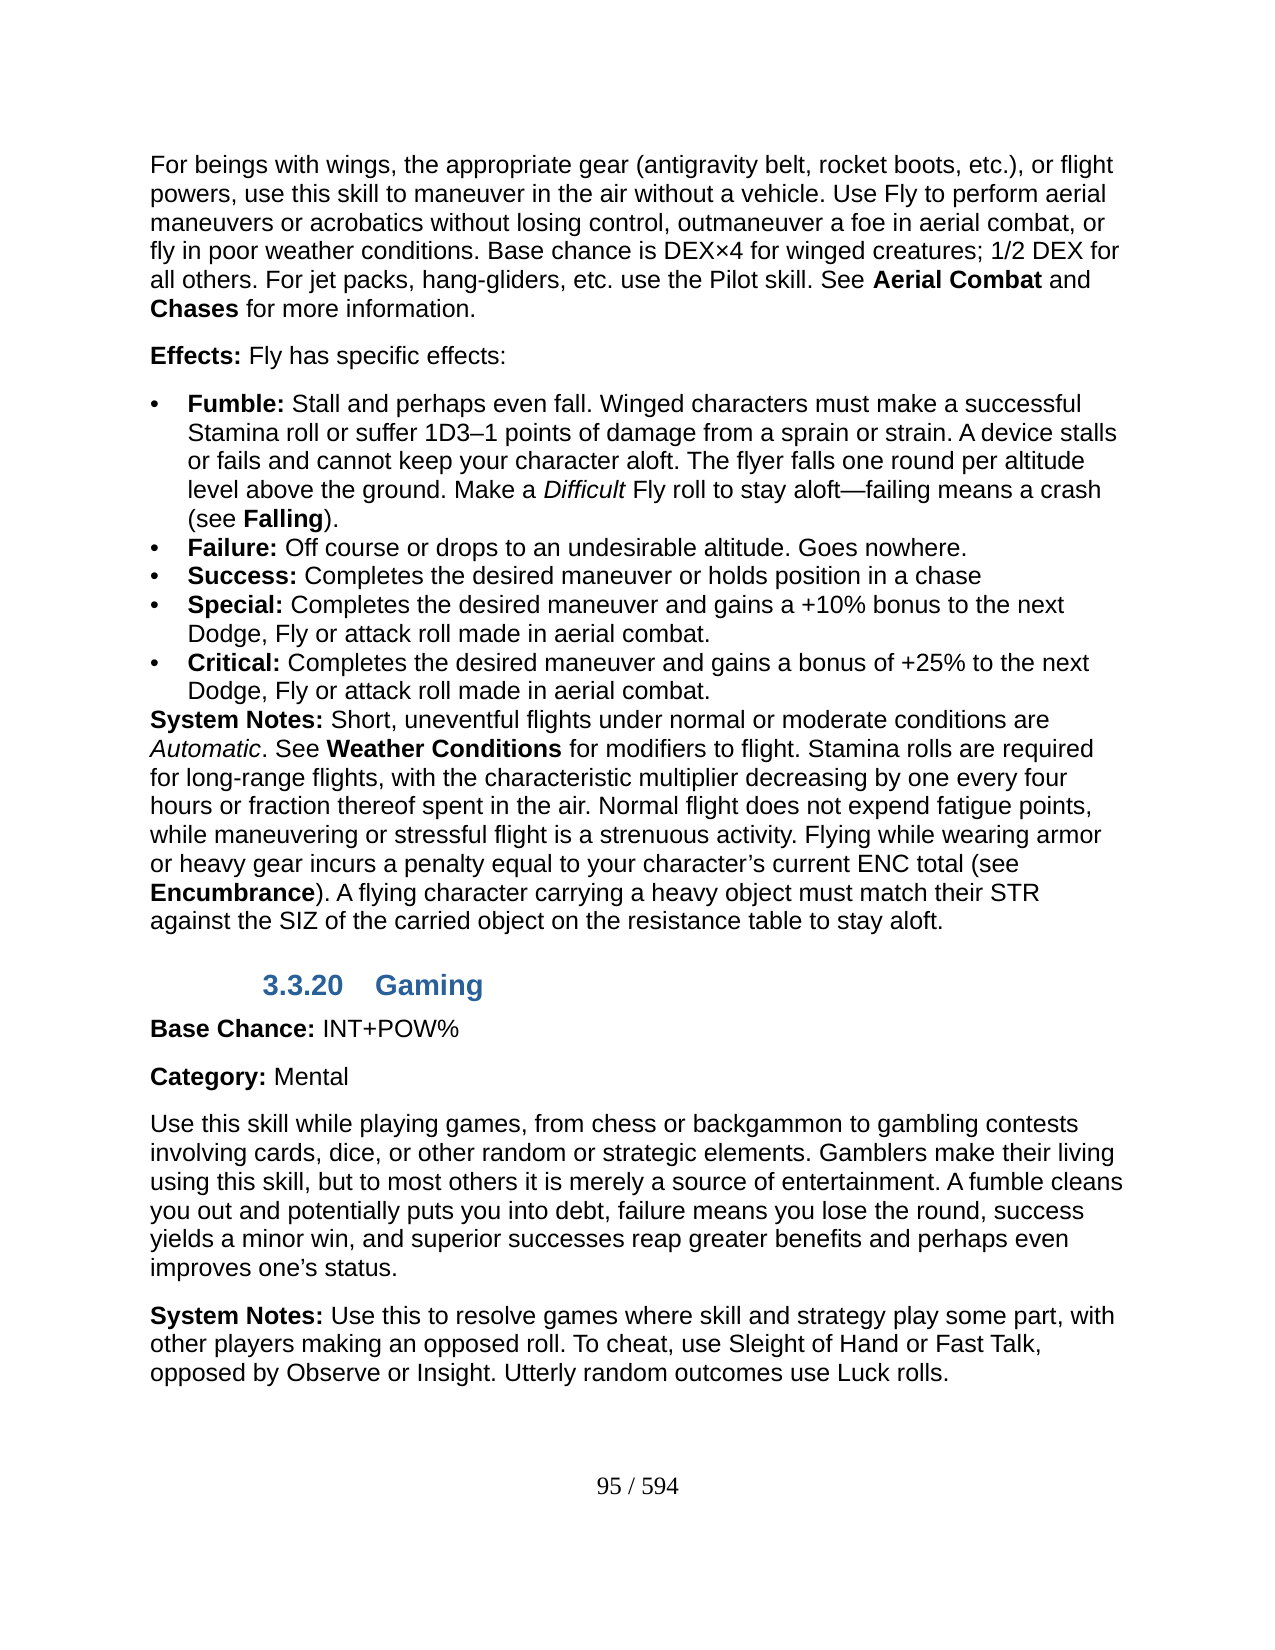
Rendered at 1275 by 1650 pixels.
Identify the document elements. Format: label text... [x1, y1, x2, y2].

text • Failure: Off course or drops to an undesirable altitude. Goes nowhere. [150, 532, 1125, 561]
text Base Chance: INT+POW% [150, 1014, 1125, 1043]
text System Notes: Short, uneventful flights under normal or moderate conditions are Automatic. See Weather Conditions for modifiers to flight. Stamina rolls are required for long-range flights, with the characteristic multiplier decreasing by one every four hours or fraction thereof spent in the air. Normal flight does not expend fatigue points, while maneuvering or stressful flight is a strenuous activity. Flying while wearing armor or heavy gear incurs a penalty equal to your character’s current ENC total (see Encumbrance). A flying character carrying a heavy object must match their STR against the SIZ of the carried object on the resistance table to stay aloft. [150, 705, 1125, 935]
text • Success: Completes the desired maneuver or holds position in a chase [150, 561, 1125, 590]
text Use this skill while playing games, from chess or backgammon to gambling contests involving cards, dice, or other random or strategic elements. Gamblers make their living using this skill, but to most others it is merely a source of entertainment. A fumble cleans you out and potentially puts you into debt, failure means you lose the round, success yields a minor win, and superior successes reap greater benefits and perhaps even improves one’s status. [150, 1109, 1125, 1282]
subtitle Gaming [262, 968, 1125, 1002]
text • Special: Completes the desired maneuver and gains a +10% bonus to the next Dodge, Fly or attack roll made in aerial combat. [150, 590, 1125, 647]
text For beings with wings, the appropriate gear (antigravity belt, rocket boots, etc.), or flight powers, use this skill to maneuver in the air without a vehicle. Use Fly to perform aerial maneuvers or acrobatics without losing control, outmaneuver a foe in aerial combat, or fly in poor weather conditions. Base chance is DEX×4 for winged creatures; 1/2 DEX for all others. For jet packs, hang-gliders, etc. use the Pilot skill. See Aerial Combat and Chases for more information. [150, 150, 1125, 322]
text • Fumble: Stall and perhaps even fall. Winged characters must make a successful Stamina roll or suffer 1D3–1 points of damage from a sprain or strain. A device stalls or fails and cannot keep your character aloft. The flyer falls one round per altitude level above the ground. Make a Difficult Fly roll to stay aloft—failing means a crash (see Falling). [150, 389, 1125, 532]
text Effects: Fly has specific effects: [150, 341, 1125, 370]
text System Notes: Use this to resolve games where skill and strategy play some part, with other players making an opposed roll. To cheat, use Sleight of Hand or Fast Talk, opposed by Observe or Insight. Utterly random outcomes use Luck rolls. [150, 1301, 1125, 1387]
text • Critical: Completes the desired maneuver and gains a bonus of +25% to the next Dodge, Fly or attack roll made in aerial combat. [150, 647, 1125, 705]
text Category: Mental [150, 1062, 1125, 1091]
